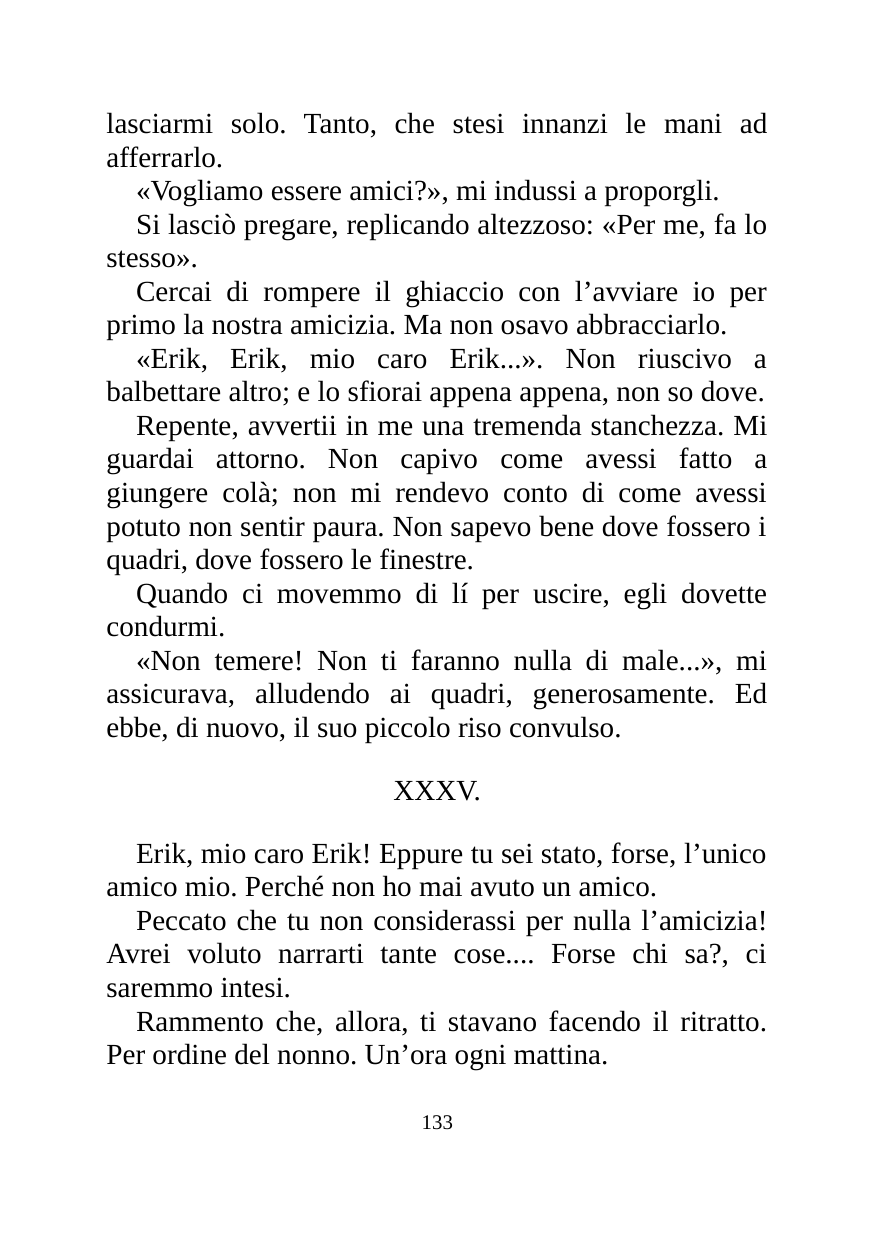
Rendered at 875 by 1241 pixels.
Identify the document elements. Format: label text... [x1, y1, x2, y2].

text Si lasciò pregare, replicando altezzoso: «Per me, fa lo stesso». [106, 207, 768, 274]
text Quando ci movemmo di lí per uscire, egli dovette condurmi. [106, 576, 768, 643]
text Repente, avvertii in me una tremenda stanchezza. Mi guardai attorno. Non capivo come avessi fatto a giungere colà; non mi rendevo conto di come avessi potuto non sentir paura. Non sapevo bene dove fossero i quadri, dove fossero le finestre. [106, 408, 768, 576]
text «Non temere! Non ti faranno nulla di male...», mi assicurava, alludendo ai quadri, generosamente. Ed ebbe, di nuovo, il suo piccolo riso convulso. [106, 643, 768, 743]
text «Vogliamo essere amici?», mi indussi a proporgli. [106, 173, 768, 207]
text Cercai di rompere il ghiaccio con l’avviare io per primo la nostra amicizia. Ma non osavo abbracciarlo. [106, 274, 768, 341]
text Erik, mio caro Erik! Eppure tu sei stato, forse, l’unico amico mio. Perché non ho mai avuto un amico. [106, 836, 768, 903]
text Rammento che, allora, ti stavano facendo il ritratto. Per ordine del nonno. Un’ora ogni mattina. [106, 1004, 768, 1071]
text «Erik, Erik, mio caro Erik...». Non riuscivo a balbettare altro; e lo sfiorai appena appena, non so dove. [106, 341, 768, 408]
subtitle XXXV. [106, 773, 768, 807]
text lasciarmi solo. Tanto, che stesi innanzi le mani ad afferrarlo. [106, 106, 768, 173]
text Peccato che tu non considerassi per nulla l’amicizia! Avrei voluto narrarti tante cose.... Forse chi sa?, ci saremmo intesi. [106, 903, 768, 1004]
